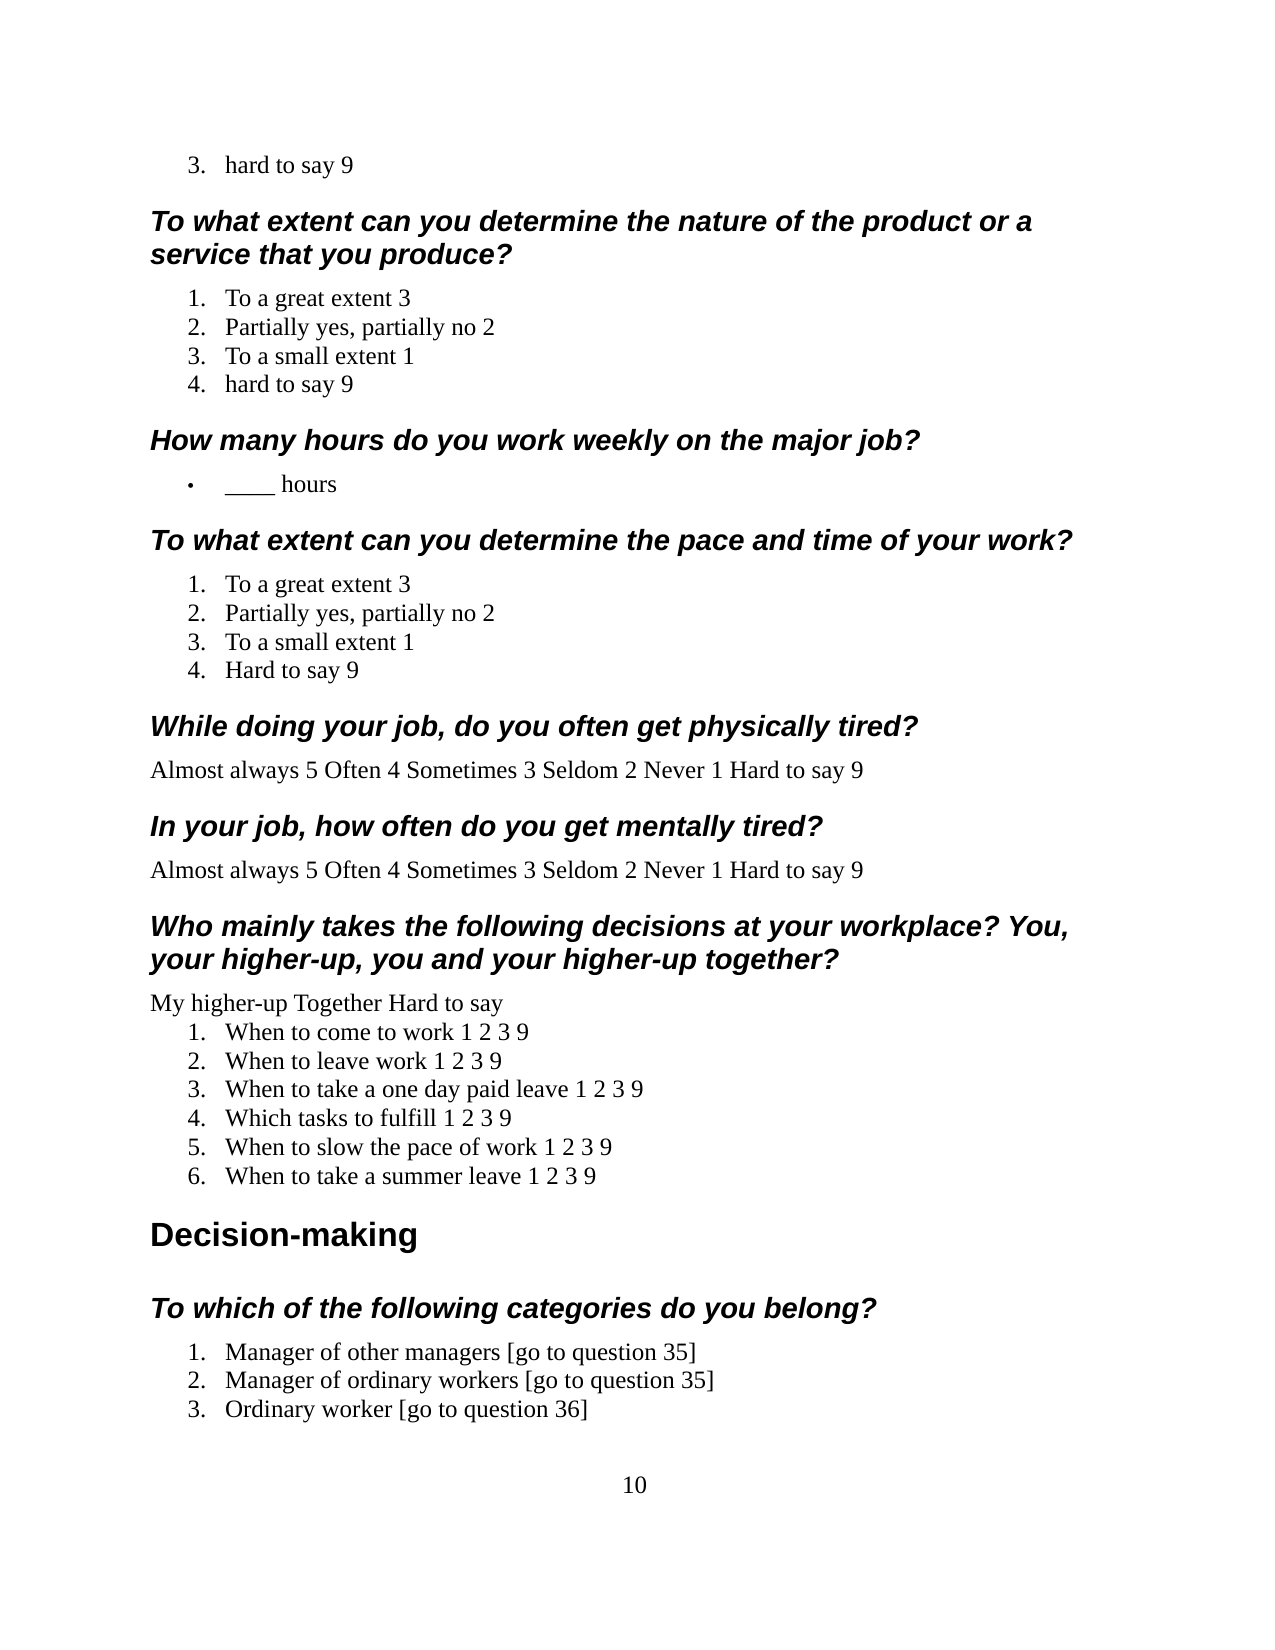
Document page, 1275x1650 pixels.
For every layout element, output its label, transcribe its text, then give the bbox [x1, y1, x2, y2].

list When to take a summer leave 1 2 3 9 [187, 1161, 1125, 1189]
subtitle Decision-making [150, 1214, 1125, 1253]
list When to come to work 1 2 3 9 [187, 1017, 1125, 1046]
list To a great extent 3 [187, 569, 1125, 598]
subtitle To which of the following categories do you belong? [150, 1291, 1125, 1324]
list To a great extent 3 [187, 283, 1125, 312]
text Almost always 5 Often 4 Sometimes 3 Seldom 2 Never 1 Hard to say 9 [150, 755, 1125, 784]
subtitle While doing your job, do you often get physically tired? [150, 709, 1125, 743]
list hard to say 9 [187, 150, 1125, 179]
list Which tasks to fulfill 1 2 3 9 [187, 1103, 1125, 1132]
list Manager of other managers [go to question 35] [187, 1337, 1125, 1366]
list hard to say 9 [187, 369, 1125, 398]
list ____ hours [187, 469, 1125, 498]
subtitle How many hours do you work weekly on the major job? [150, 423, 1125, 457]
text My higher-up Together Hard to say [150, 988, 1125, 1017]
list Hard to say 9 [187, 655, 1125, 684]
list Partially yes, partially no 2 [187, 598, 1125, 627]
list Partially yes, partially no 2 [187, 312, 1125, 341]
list When to slow the pace of work 1 2 3 9 [187, 1132, 1125, 1161]
list When to take a one day paid leave 1 2 3 9 [187, 1074, 1125, 1103]
subtitle To what extent can you determine the pace and time of your work? [150, 523, 1125, 557]
subtitle Who mainly takes the following decisions at your workplace? You, your higher-up, you and your higher-up together? [150, 909, 1125, 976]
list Ordinary worker [go to question 36] [187, 1394, 1125, 1423]
subtitle In your job, how often do you get mentally tired? [150, 809, 1125, 842]
list When to leave work 1 2 3 9 [187, 1046, 1125, 1074]
text Almost always 5 Often 4 Sometimes 3 Seldom 2 Never 1 Hard to say 9 [150, 855, 1125, 884]
subtitle To what extent can you determine the nature of the product or a service that you produce? [150, 204, 1125, 271]
list To a small extent 1 [187, 627, 1125, 655]
list Manager of ordinary workers [go to question 35] [187, 1366, 1125, 1394]
list To a small extent 1 [187, 341, 1125, 369]
